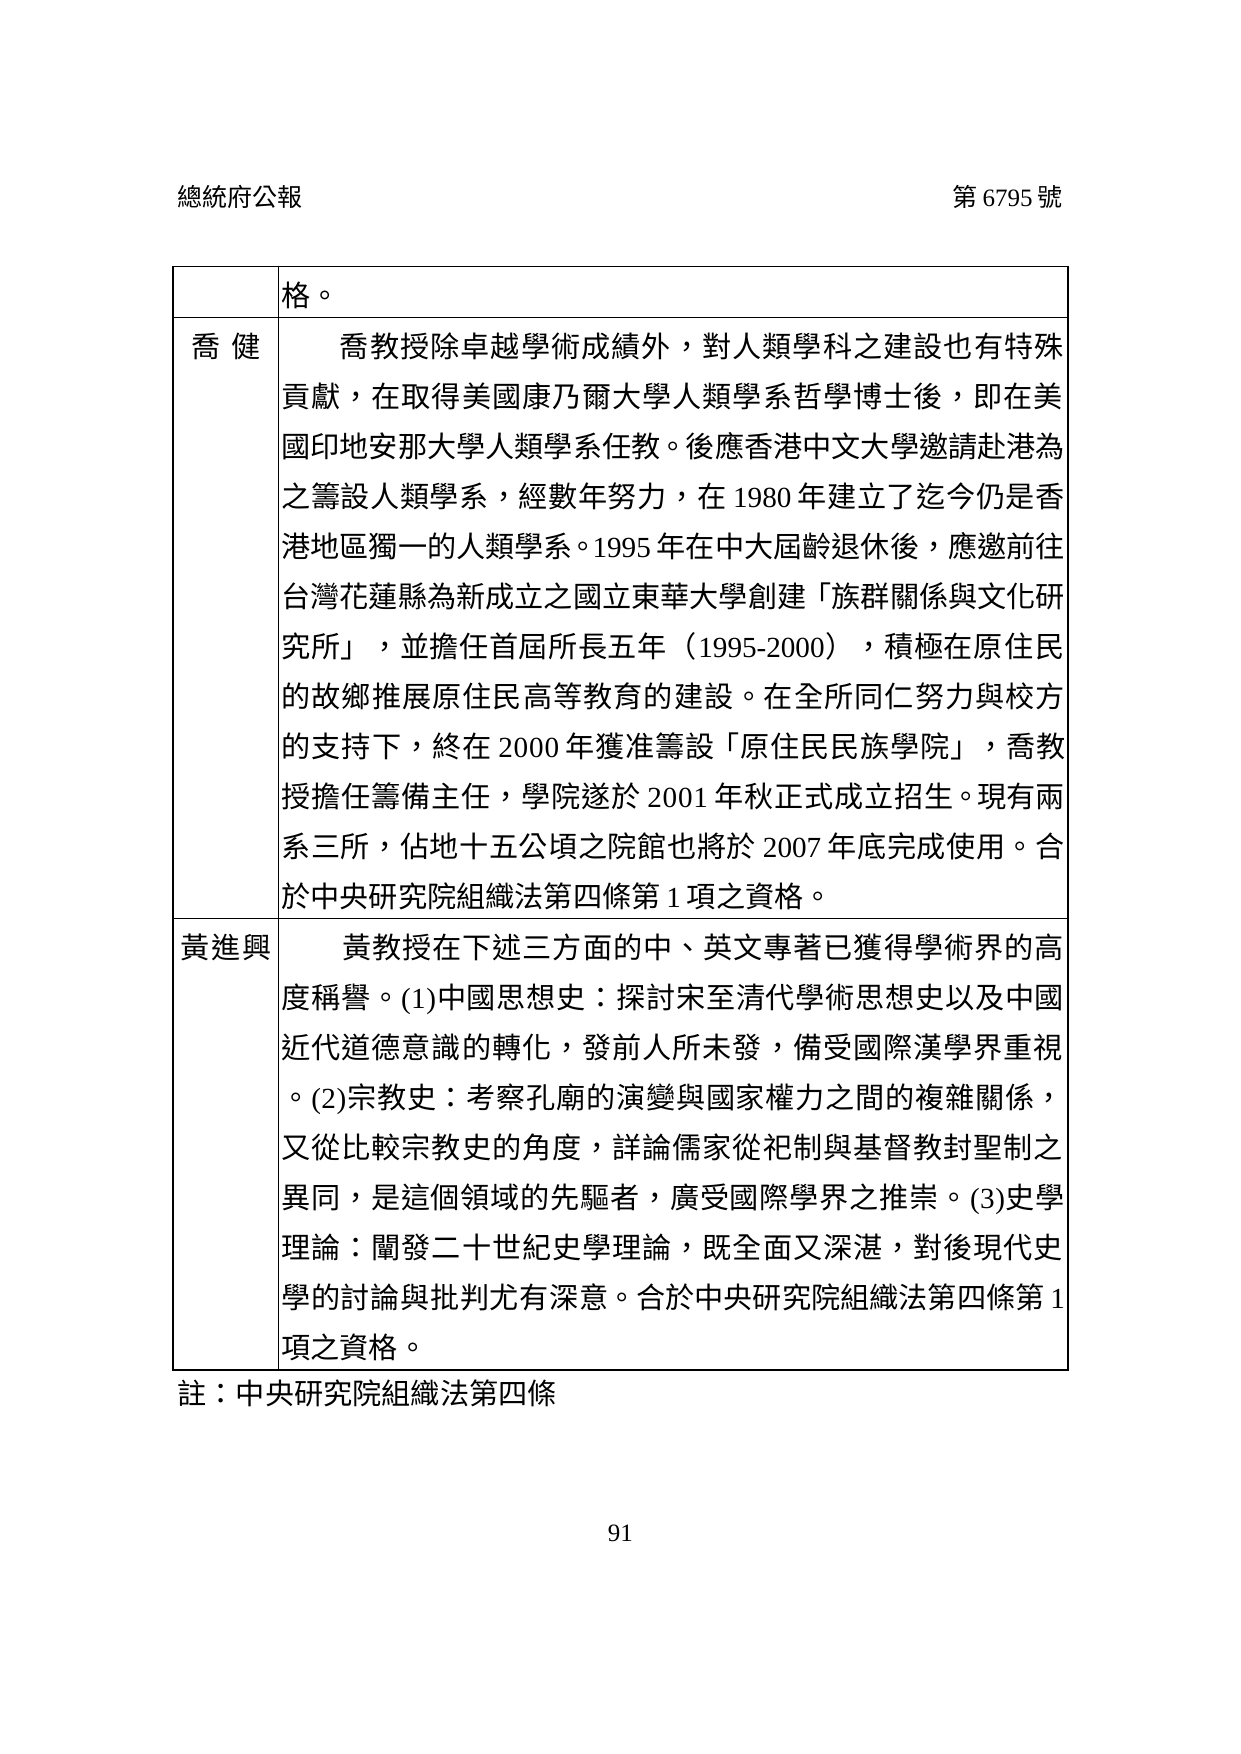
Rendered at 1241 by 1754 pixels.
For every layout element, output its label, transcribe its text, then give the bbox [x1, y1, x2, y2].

table_cell 喬 健 [174, 318, 278, 918]
table_cell 黃教授在下述三方面的中、英文專著已獲得學術界的高度稱譽。(1)中國思想史：探討宋至清代學術思想史以及中國近代道德意識的轉化，發前人所未發，備受國際漢學界重視。(2)宗教史：考察孔廟的演變與國家權力之間的複雜關係，又從比較宗教史的角度，詳論儒家從祀制與基督教封聖制之異同，是這個領域的先驅者，廣受國際學界之推崇。(3)史學理論：闡發二十世紀史學理論，既全面又深湛，對後現代史學的討論與批判尤有深意。合於中央研究院組織法第四條第1項之資格。 [279, 919, 1067, 1369]
table_cell 喬教授除卓越學術成績外，對人類學科之建設也有特殊貢獻，在取得美國康乃爾大學人類學系哲學博士後，即在美國印地安那大學人類學系任教。後應香港中文大學邀請赴港為之籌設人類學系，經數年努力，在1980年建立了迄今仍是香港地區獨一的人類學系。1995年在中大屆齡退休後，應邀前往台灣花蓮縣為新成立之國立東華大學創建「族群關係與文化研究所」，並擔任首屆所長五年（1995-2000），積極在原住民的故鄉推展原住民高等教育的建設。在全所同仁努力與校方的支持下，終在2000年獲准籌設「原住民民族學院」，喬教授擔任籌備主任，學院遂於2001年秋正式成立招生。現有兩系三所，佔地十五公頃之院館也將於2007年底完成使用。合於中央研究院組織法第四條第1項之資格。 [279, 318, 1067, 918]
table_cell [174, 267, 278, 317]
table_cell 格。 [279, 267, 1067, 317]
table_cell 黃進興 [174, 919, 278, 1369]
text 註：中央研究院組織法第四條 [177, 1371, 1063, 1413]
